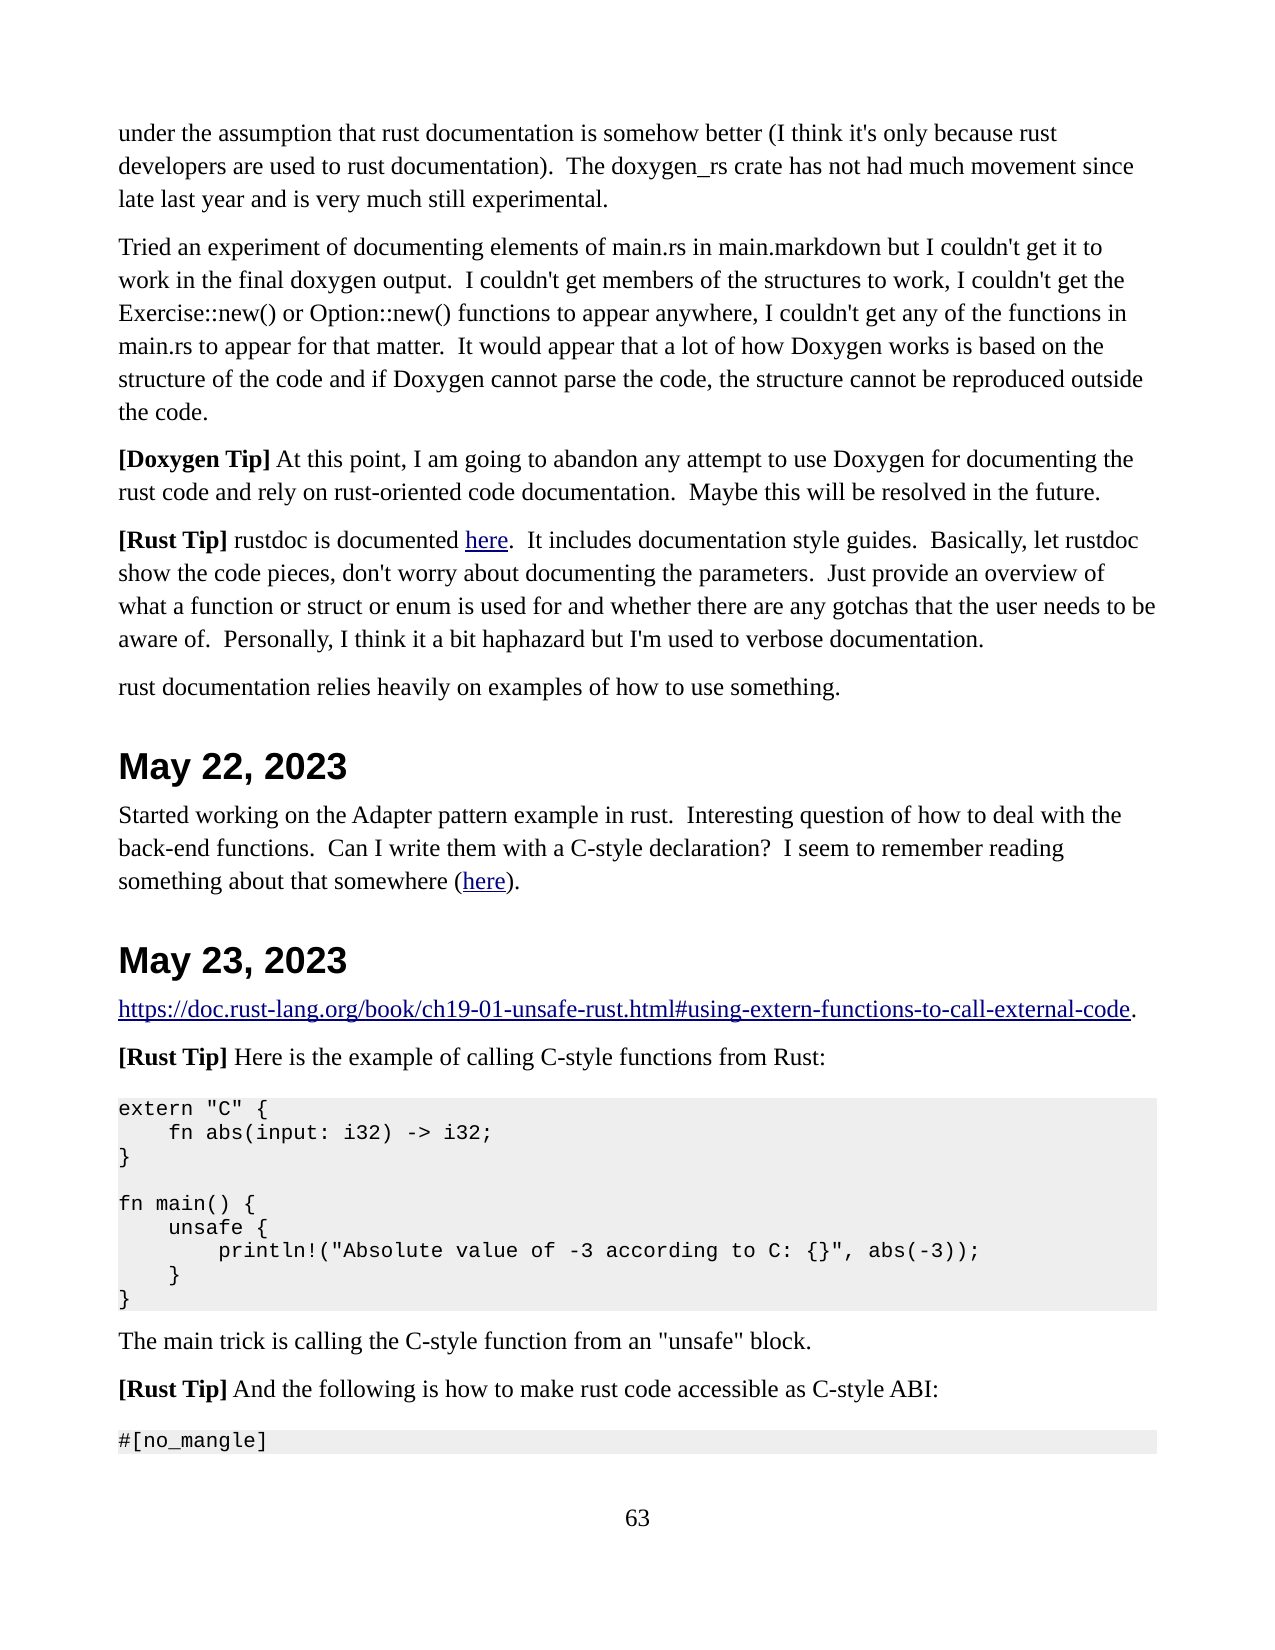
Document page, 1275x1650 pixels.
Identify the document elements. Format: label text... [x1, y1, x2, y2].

text [Rust Tip] rustdoc is documented here. It includes documentation style guides. Basically, let rustdoc show the code pieces, don't worry about documenting the parameters. Just provide an overview of what a function or struct or enum is used for and whether there are any gotchas that the user needs to be aware of. Personally, I think it a bit haphazard but I'm used to verbose documentation. [118, 525, 1157, 653]
text [Rust Tip] Here is the example of calling C-style functions from Rust: [118, 1042, 1157, 1071]
text } [118, 1288, 1157, 1311]
text fn abs(input: i32) -> i32; [118, 1122, 1157, 1146]
subtitle May 23, 2023 [118, 939, 1157, 982]
text #[no_mangle] [118, 1430, 1157, 1454]
text } [118, 1146, 1157, 1169]
text [Doxygen Tip] At this point, I am going to abandon any attempt to use Doxygen for documenting the rust code and rely on rust-oriented code documentation. Maybe this will be resolved in the future. [118, 444, 1157, 506]
text under the assumption that rust documentation is somehow better (I think it's only because rust developers are used to rust documentation). The doxygen_rs crate has not had much movement since late last year and is very much still experimental. [118, 118, 1157, 213]
text fn main() { [118, 1193, 1157, 1217]
text The main trick is calling the C-style function from an "unsafe" block. [118, 1326, 1157, 1355]
subtitle May 22, 2023 [118, 744, 1157, 787]
text println!("Absolute value of -3 according to C: {}", abs(-3)); [118, 1240, 1157, 1264]
text } [118, 1264, 1157, 1288]
text [Rust Tip] And the following is how to make rust code accessible as C-style ABI: [118, 1374, 1157, 1403]
text unsafe { [118, 1217, 1157, 1240]
text https://doc.rust-lang.org/book/ch19-01-unsafe-rust.html#using-extern-functions-to-call-external-code. [118, 994, 1157, 1023]
text Started working on the Adapter pattern example in rust. Interesting question of how to deal with the back-end functions. Can I write them with a C-style declaration? I seem to remember reading something about that somewhere (here). [118, 800, 1157, 895]
text Tried an experiment of documenting elements of main.rs in main.markdown but I couldn't get it to work in the final doxygen output. I couldn't get members of the structures to work, I couldn't get the Exercise::new() or Option::new() functions to appear anywhere, I couldn't get any of the functions in main.rs to appear for that matter. It would appear that a lot of how Doxygen works is based on the structure of the code and if Doxygen cannot parse the code, the structure cannot be reproduced outside the code. [118, 232, 1157, 426]
text rust documentation relies heavily on examples of how to use something. [118, 672, 1157, 701]
text extern "C" { [118, 1098, 1157, 1122]
